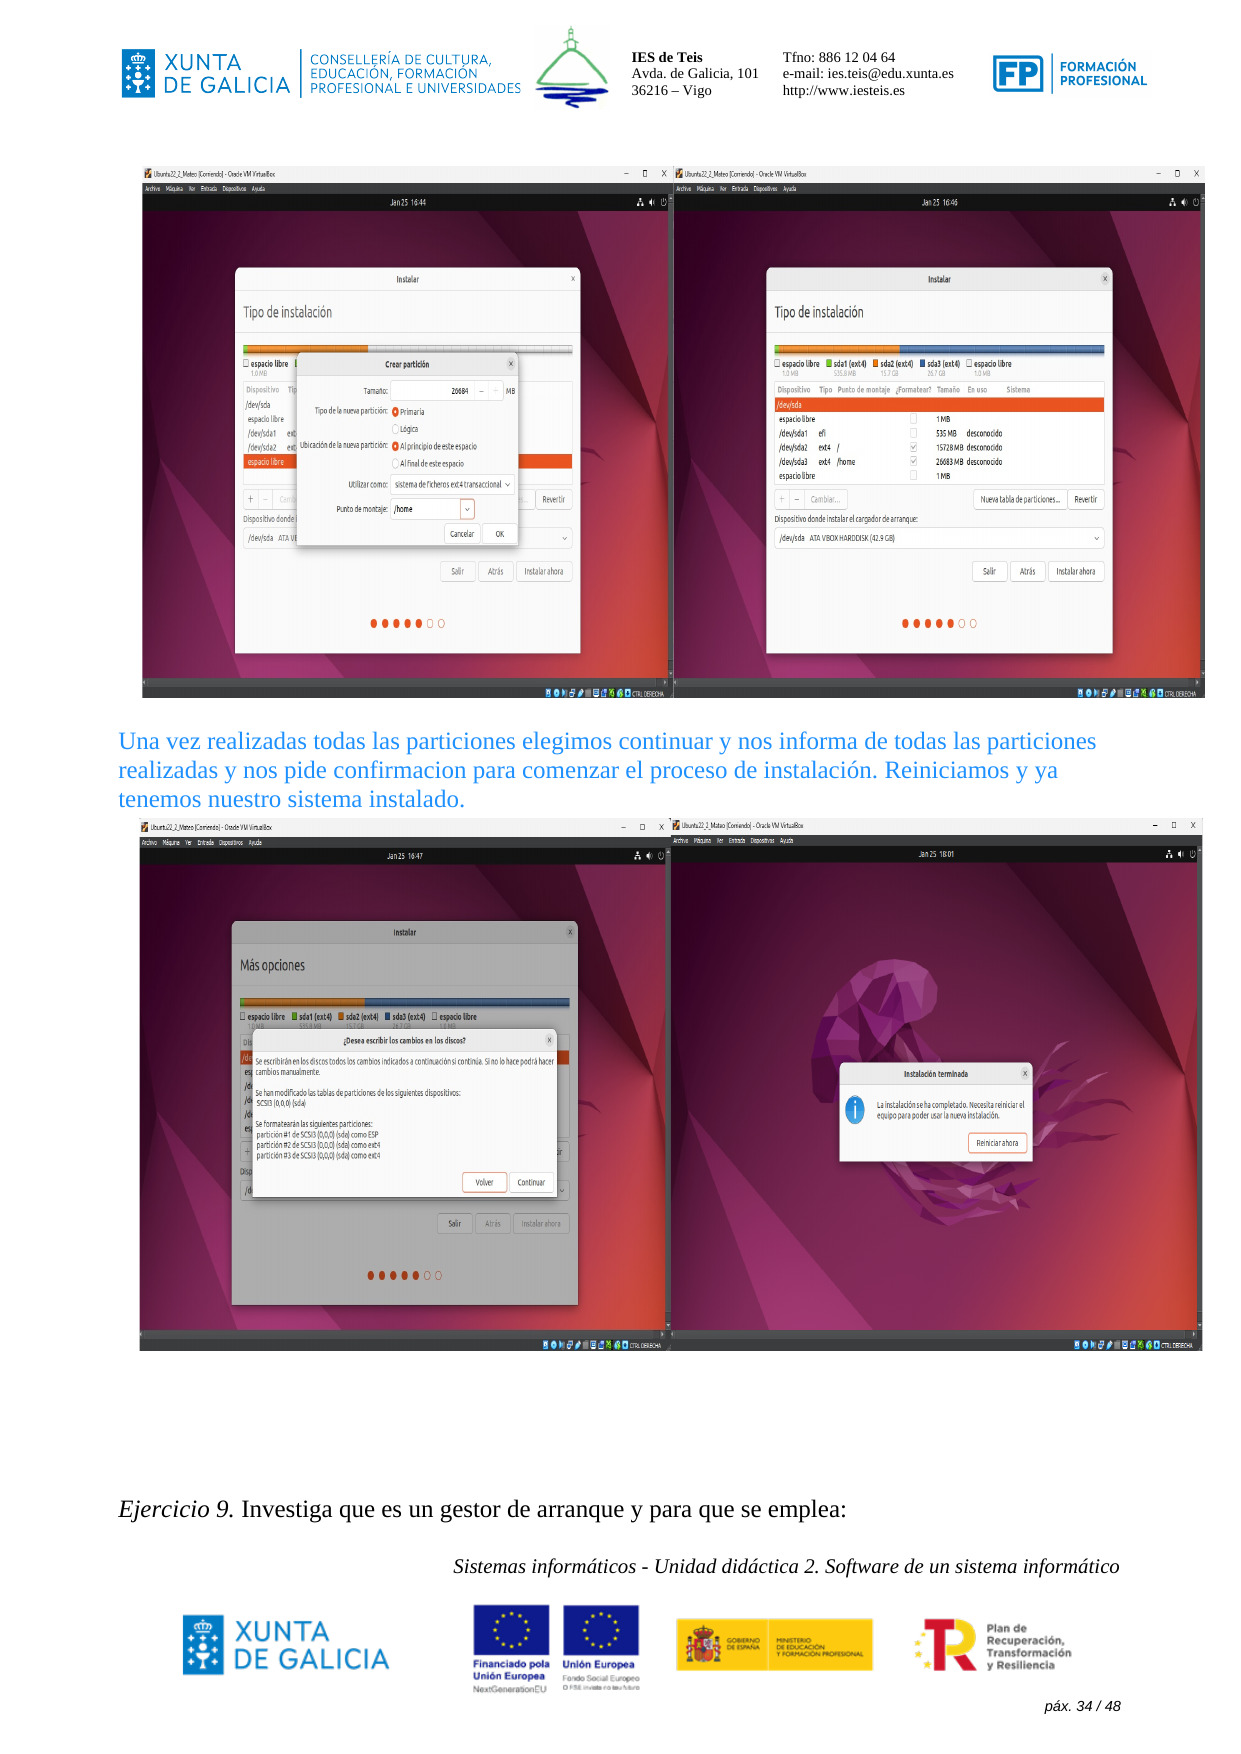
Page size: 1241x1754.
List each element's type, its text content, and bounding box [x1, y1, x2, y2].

picture [182, 1593, 1085, 1700]
text Ejercicio 9. Investiga que es un gestor de arranque y para que se emplea: [118, 1494, 1122, 1523]
picture [139, 818, 1203, 1351]
text Una vez realizadas todas las particiones elegimos continuar y nos informa de todas las particiones realizadas y nos pide confirmacion para comenzar el proceso de instalación. Reiniciamos y ya tenemos nuestro sistema instalado. [118, 726, 1122, 812]
picture [121, 49, 521, 98]
picture [534, 25, 611, 110]
picture [142, 166, 1205, 698]
picture [989, 50, 1153, 97]
